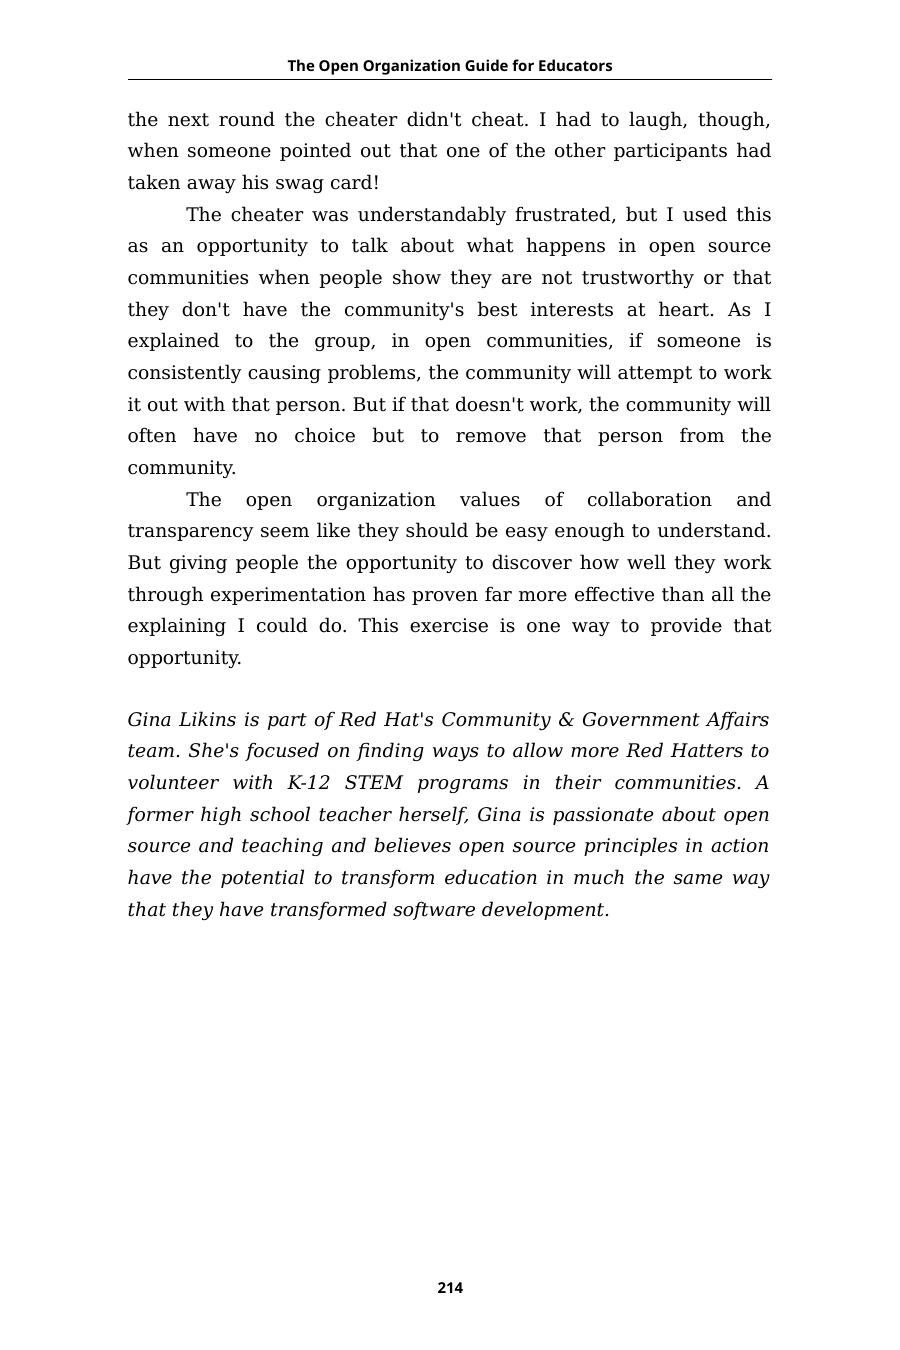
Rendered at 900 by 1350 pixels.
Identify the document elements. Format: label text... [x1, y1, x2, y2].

text The cheater was understandably frustrated, but I used this as an opportunity to talk about what happens in open source communities when people show they are not trustworthy or that they don't have the community's best interests at heart. As I explained to the group, in open communities, if someone is consistently causing problems, the community will attempt to work it out with that person. But if that doesn't work, the community will often have no choice but to remove that person from the community. [127, 204, 772, 479]
text Gina Likins is part of Red Hat's Community & Government Affairs team. She's focused on finding ways to allow more Red Hatters to volunteer with K-12 STEM programs in their communities. A former high school teacher herself, Gina is passionate about open source and teaching and believes open source principles in action have the potential to transform education in much the same way that they have transformed software development. [127, 709, 772, 921]
text The open organization values of collaboration and transparency seem like they should be easy enough to understand. But giving people the opportunity to discover how well they work through experimentation has proven far more effective than all the explaining I could do. This exercise is one way to provide that opportunity. [127, 489, 772, 669]
text the next round the cheater didn't cheat. I had to laugh, though, when someone pointed out that one of the other participants had taken away his swag card! [127, 109, 772, 194]
